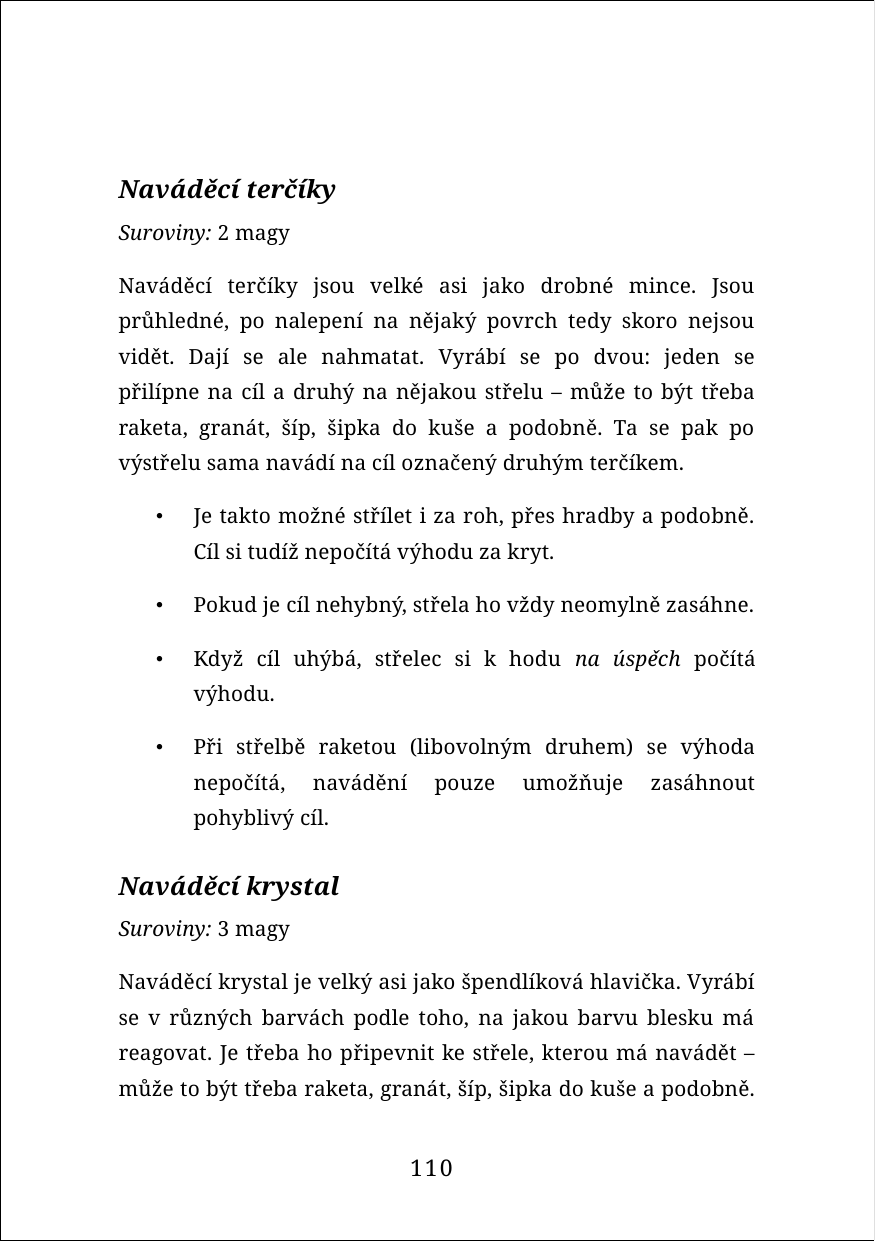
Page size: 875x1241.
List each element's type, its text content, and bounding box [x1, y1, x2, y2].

list Při střelbě raketou (libovolným druhem) se výhoda nepočítá, navádění pouze umožňuje zasáhnout pohyblivý cíl. [156, 732, 756, 832]
text Suroviny: 2 magy [118, 218, 756, 246]
text Naváděcí terčíky jsou velké asi jako drobné mince. Jsou průhledné, po nalepení na nějaký povrch tedy skoro nejsou vidět. Dají se ale nahmatat. Vyrábí se po dvou: jeden se přilípne na cíl a druhý na nějakou střelu – může to být třeba raketa, granát, šíp, šipka do kuše a podobně. Ta se pak po výstřelu sama navádí na cíl označený druhým terčíkem. [118, 271, 756, 477]
text Suroviny: 3 magy [118, 914, 756, 943]
subtitle Naváděcí terčíky [118, 172, 756, 206]
list Je takto možné střílet i za roh, přes hradby a podobně. Cíl si tudíž nepočítá výhodu za kryt. [156, 502, 756, 566]
subtitle Naváděcí krystal [118, 868, 756, 902]
text Naváděcí krystal je velký asi jako špendlíková hlavička. Vyrábí se v různých barvách podle toho, na jakou barvu blesku má reagovat. Je třeba ho připevnit ke střele, kterou má navádět – může to být třeba raketa, granát, šíp, šipka do kuše a podobně. [118, 967, 756, 1102]
list Když cíl uhýbá, střelec si k hodu na úspěch počítá výhodu. [156, 644, 756, 708]
list Pokud je cíl nehybný, střela ho vždy neomylně zasáhne. [156, 590, 756, 619]
